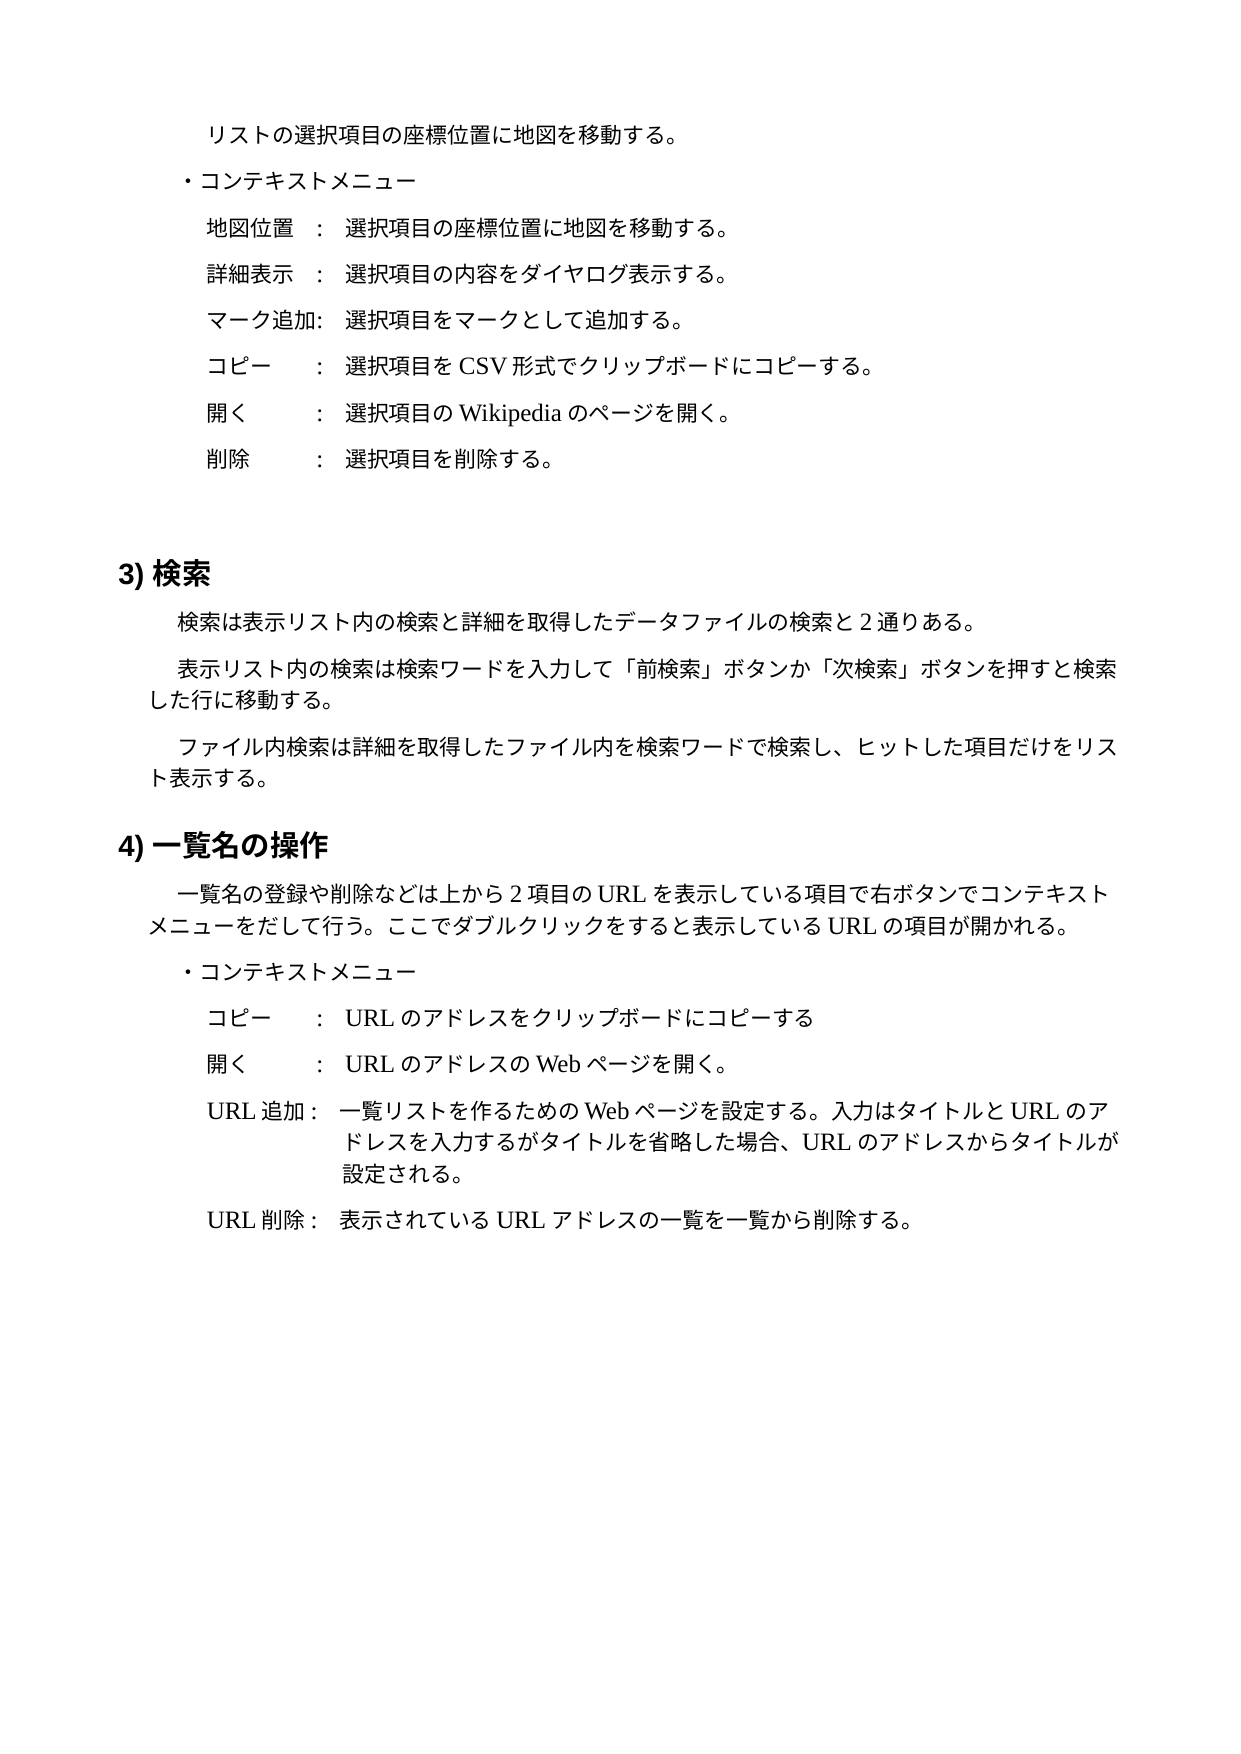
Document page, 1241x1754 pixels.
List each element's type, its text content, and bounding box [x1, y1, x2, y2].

text URL追加 : 一覧リストを作るためのWebページを設定する。入力はタイトルとURLのアドレスを入力するがタイトルを省略した場合、URLのアドレスからタイトルが設定される。 [207, 1094, 1122, 1189]
text 詳細表示 : 選択項目の内容をダイヤログ表示する。 [177, 257, 1122, 288]
text マーク追加: 選択項目をマークとして追加する。 [177, 303, 1122, 335]
text 開く : 選択項目のWikipediaのページを開く。 [177, 396, 1122, 427]
text 削除 : 選択項目を削除する。 [177, 442, 1122, 473]
text 表示リスト内の検索は検索ワードを入力して「前検索」ボタンか「次検索」ボタンを押すと検索した行に移動する。 [148, 652, 1122, 715]
subtitle 4) 一覧名の操作 [118, 822, 1122, 864]
subtitle 3) 検索 [118, 550, 1122, 593]
text ・コンテキストメニュー [148, 164, 1122, 196]
text コピー : 選択項目をCSV形式でクリップボードにコピーする。 [177, 349, 1122, 381]
text ファイル内検索は詳細を取得したファイル内を検索ワードで検索し、ヒットした項目だけをリスト表示する。 [148, 729, 1122, 793]
text ・コンテキストメニュー [148, 955, 1122, 987]
text 一覧名の登録や削除などは上から2項目のURLを表示している項目で右ボタンでコンテキストメニューをだして行う。ここでダブルクリックをすると表示しているURLの項目が開かれる。 [148, 877, 1122, 940]
text 開く : URLのアドレスのWebページを開く。 [177, 1047, 1122, 1079]
text コピー : URLのアドレスをクリップボードにコピーする [177, 1001, 1122, 1033]
text 検索は表示リスト内の検索と詳細を取得したデータファイルの検索と2通りある。 [148, 605, 1122, 637]
text 地図位置 : 選択項目の座標位置に地図を移動する。 [177, 211, 1122, 242]
text リストの選択項目の座標位置に地図を移動する。 [177, 118, 1122, 150]
text URL削除 : 表示されているURLアドレスの一覧を一覧から削除する。 [177, 1203, 1122, 1235]
